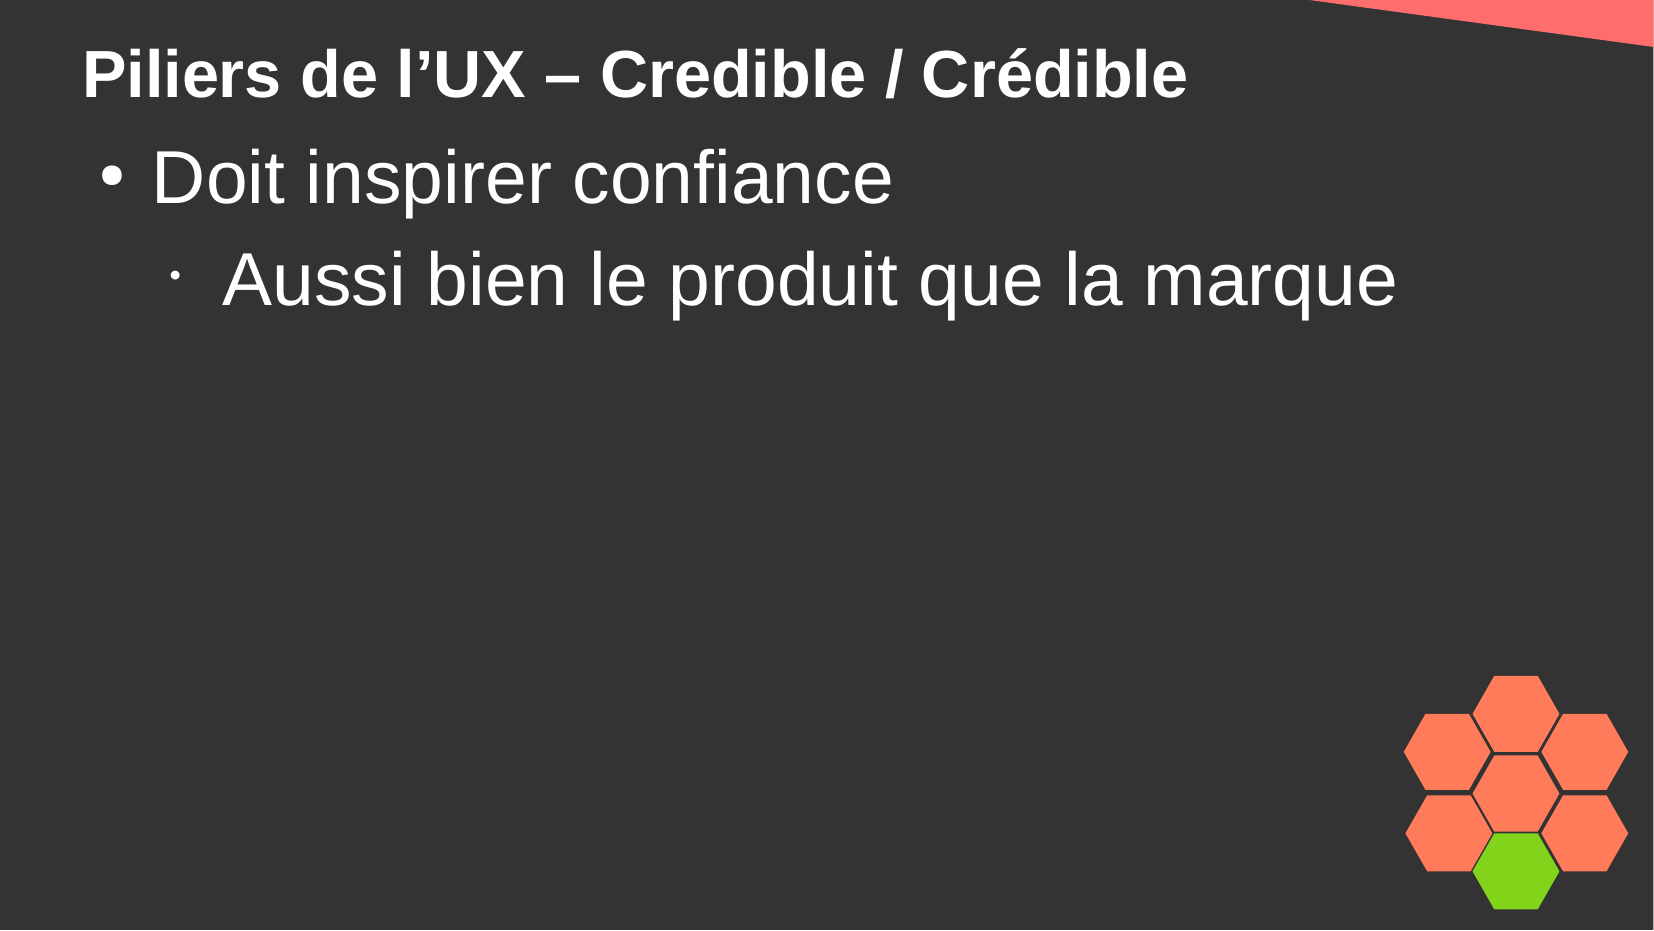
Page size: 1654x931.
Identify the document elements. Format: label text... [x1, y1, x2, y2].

text_box [1309, 0, 1654, 48]
text_box [1541, 713, 1629, 790]
text_box [1541, 795, 1629, 872]
text_box [1472, 675, 1560, 752]
title Piliers de l’UX – Credible / Crédible [82, 37, 1571, 114]
list Doit inspirer confiance Aussi bien le produit que la marque [80, 135, 1620, 827]
text_box [1405, 755, 1560, 910]
text_box [1403, 713, 1491, 790]
